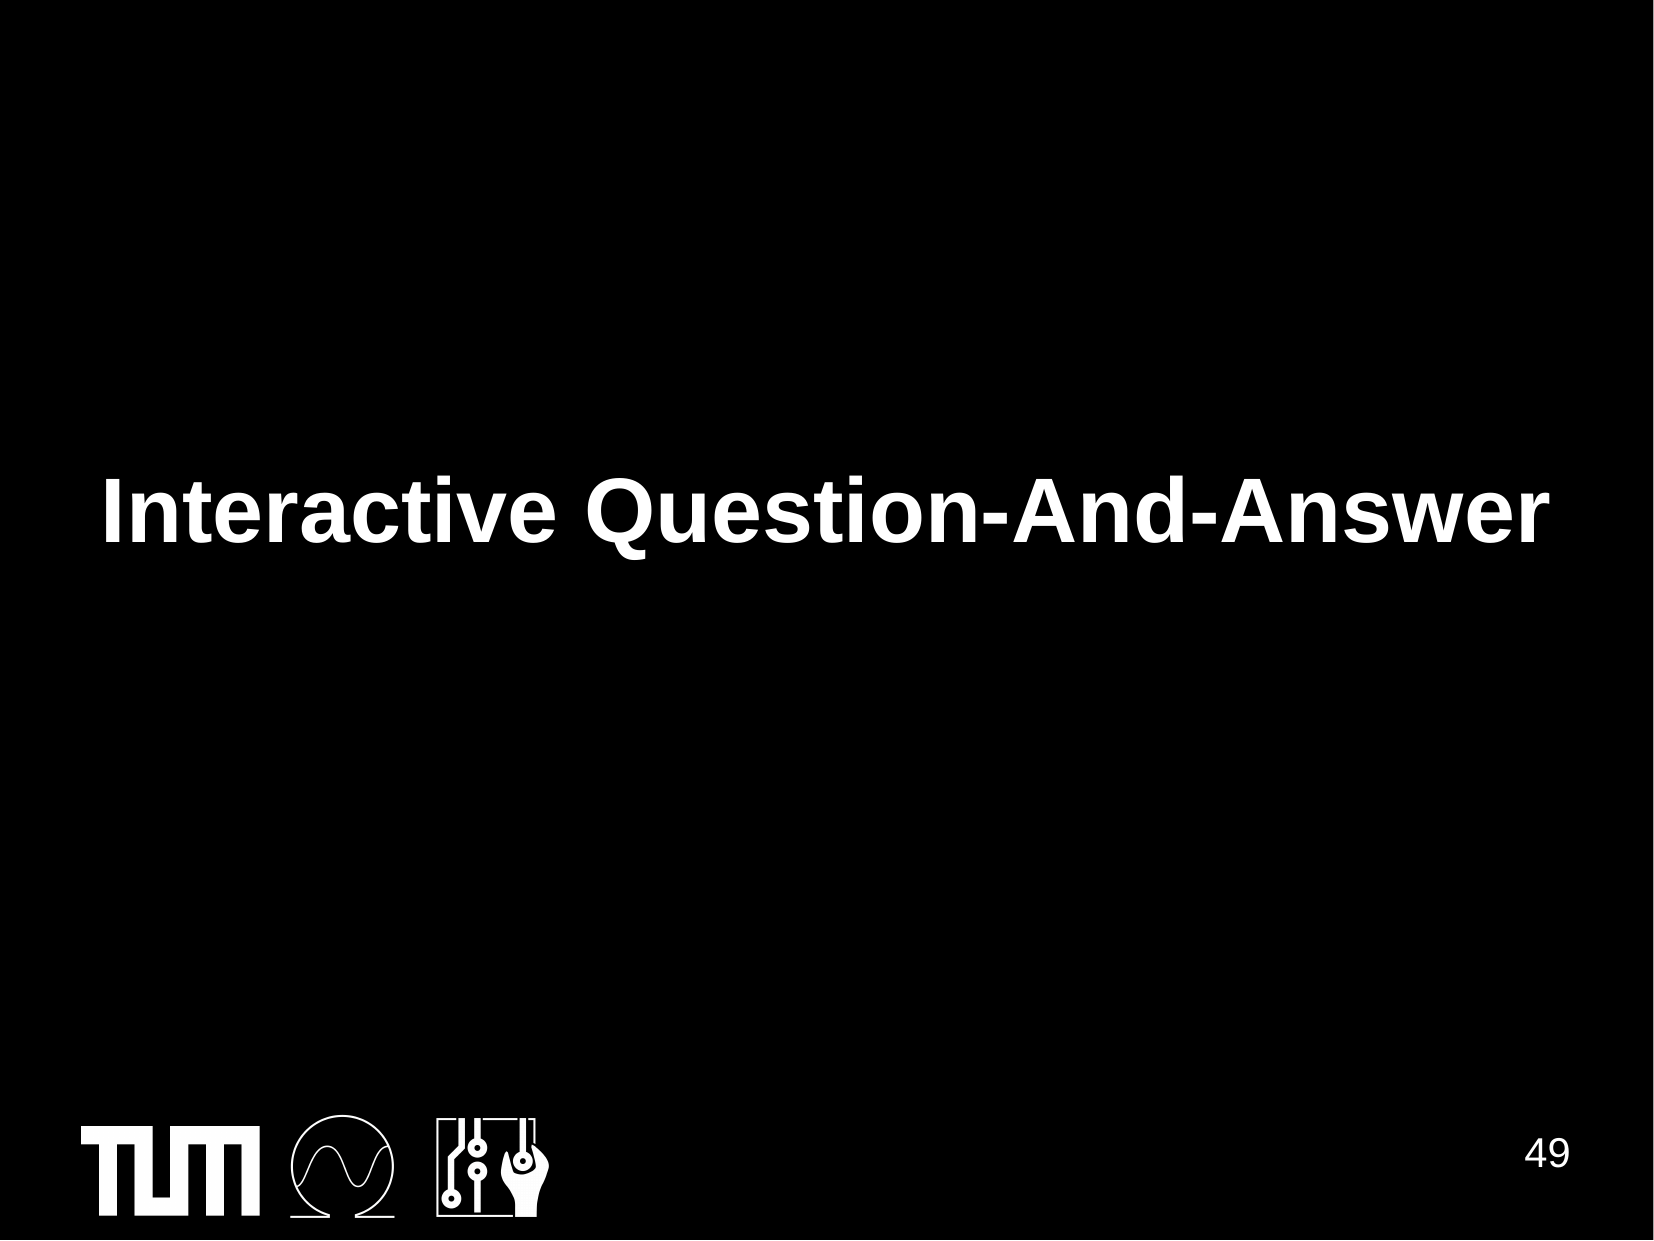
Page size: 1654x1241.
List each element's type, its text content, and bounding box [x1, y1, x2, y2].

picture [425, 1108, 554, 1227]
picture [63, 1108, 272, 1227]
picture [283, 1108, 402, 1227]
title Interactive Question-And-Answer [82, 407, 1571, 615]
